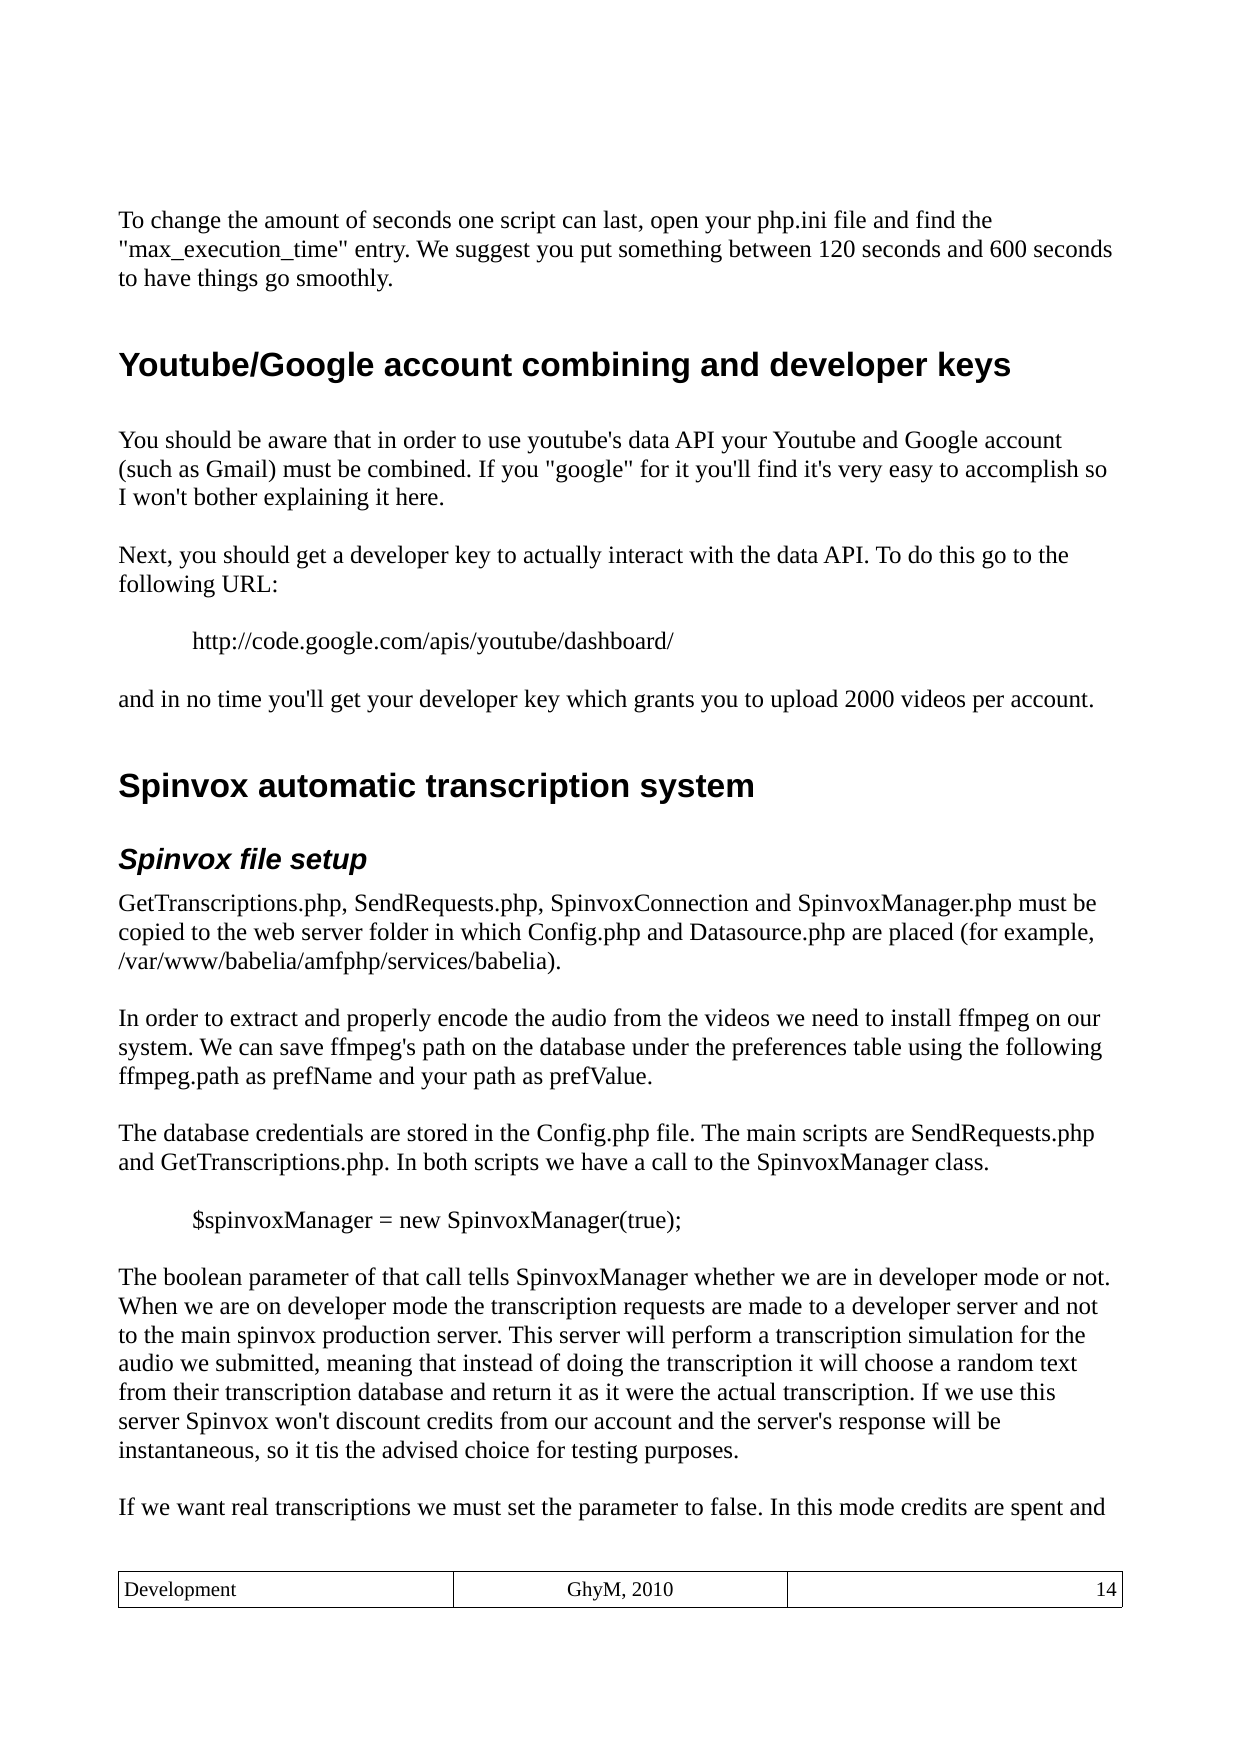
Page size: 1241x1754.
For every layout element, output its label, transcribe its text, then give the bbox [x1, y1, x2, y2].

text You should be aware that in order to use youtube's data API your Youtube and Google account (such as Gmail) must be combined. If you "google" for it you'll find it's very easy to accomplish so I won't bother explaining it here. [118, 425, 1122, 511]
text The boolean parameter of that call tells SpinvoxManager whether we are in developer mode or not. When we are on developer mode the transcription requests are made to a developer server and not to the main spinvox production server. This server will perform a transcription simulation for the audio we submitted, meaning that instead of doing the transcription it will choose a random text from their transcription database and return it as it were the actual transcription. If we use this server Spinvox won't discount credits from our account and the server's response will be instantaneous, so it tis the advised choice for testing purposes. [118, 1262, 1122, 1463]
subtitle Youtube/Google account combining and developer keys [118, 345, 1122, 384]
text GetTranscriptions.php, SendRequests.php, SpinvoxConnection and SpinvoxManager.php must be copied to the web server folder in which Config.php and Datasource.php are placed (for example, /var/www/babelia/amfphp/services/babelia). [118, 888, 1122, 975]
text The database credentials are stored in the Config.php file. The main scripts are SendRequests.php and GetTranscriptions.php. In both scripts we have a call to the SpinvoxManager class. [118, 1118, 1122, 1176]
text and in no time you'll get your developer key which grants you to upload 2000 videos per account. [118, 684, 1122, 712]
subtitle Spinvox file setup [118, 842, 1122, 876]
text If we want real transcriptions we must set the parameter to false. In this mode credits are spent and [118, 1492, 1122, 1521]
text In order to extract and properly encode the audio from the videos we need to install ffmpeg on our system. We can save ffmpeg's path on the database under the preferences table using the following ffmpeg.path as prefName and your path as prefValue. [118, 1003, 1122, 1090]
text http://code.google.com/apis/youtube/dashboard/ [118, 626, 1122, 655]
text Next, you should get a developer key to actually interact with the data API. To do this go to the following URL: [118, 540, 1122, 597]
subtitle Spinvox automatic transcription system [118, 766, 1122, 805]
text $spinvoxManager = new SpinvoxManager(true); [118, 1205, 1122, 1233]
text To change the amount of seconds one script can last, open your php.ini file and find the "max_execution_time" entry. We suggest you put something between 120 seconds and 600 seconds to have things go smoothly. [118, 205, 1122, 291]
